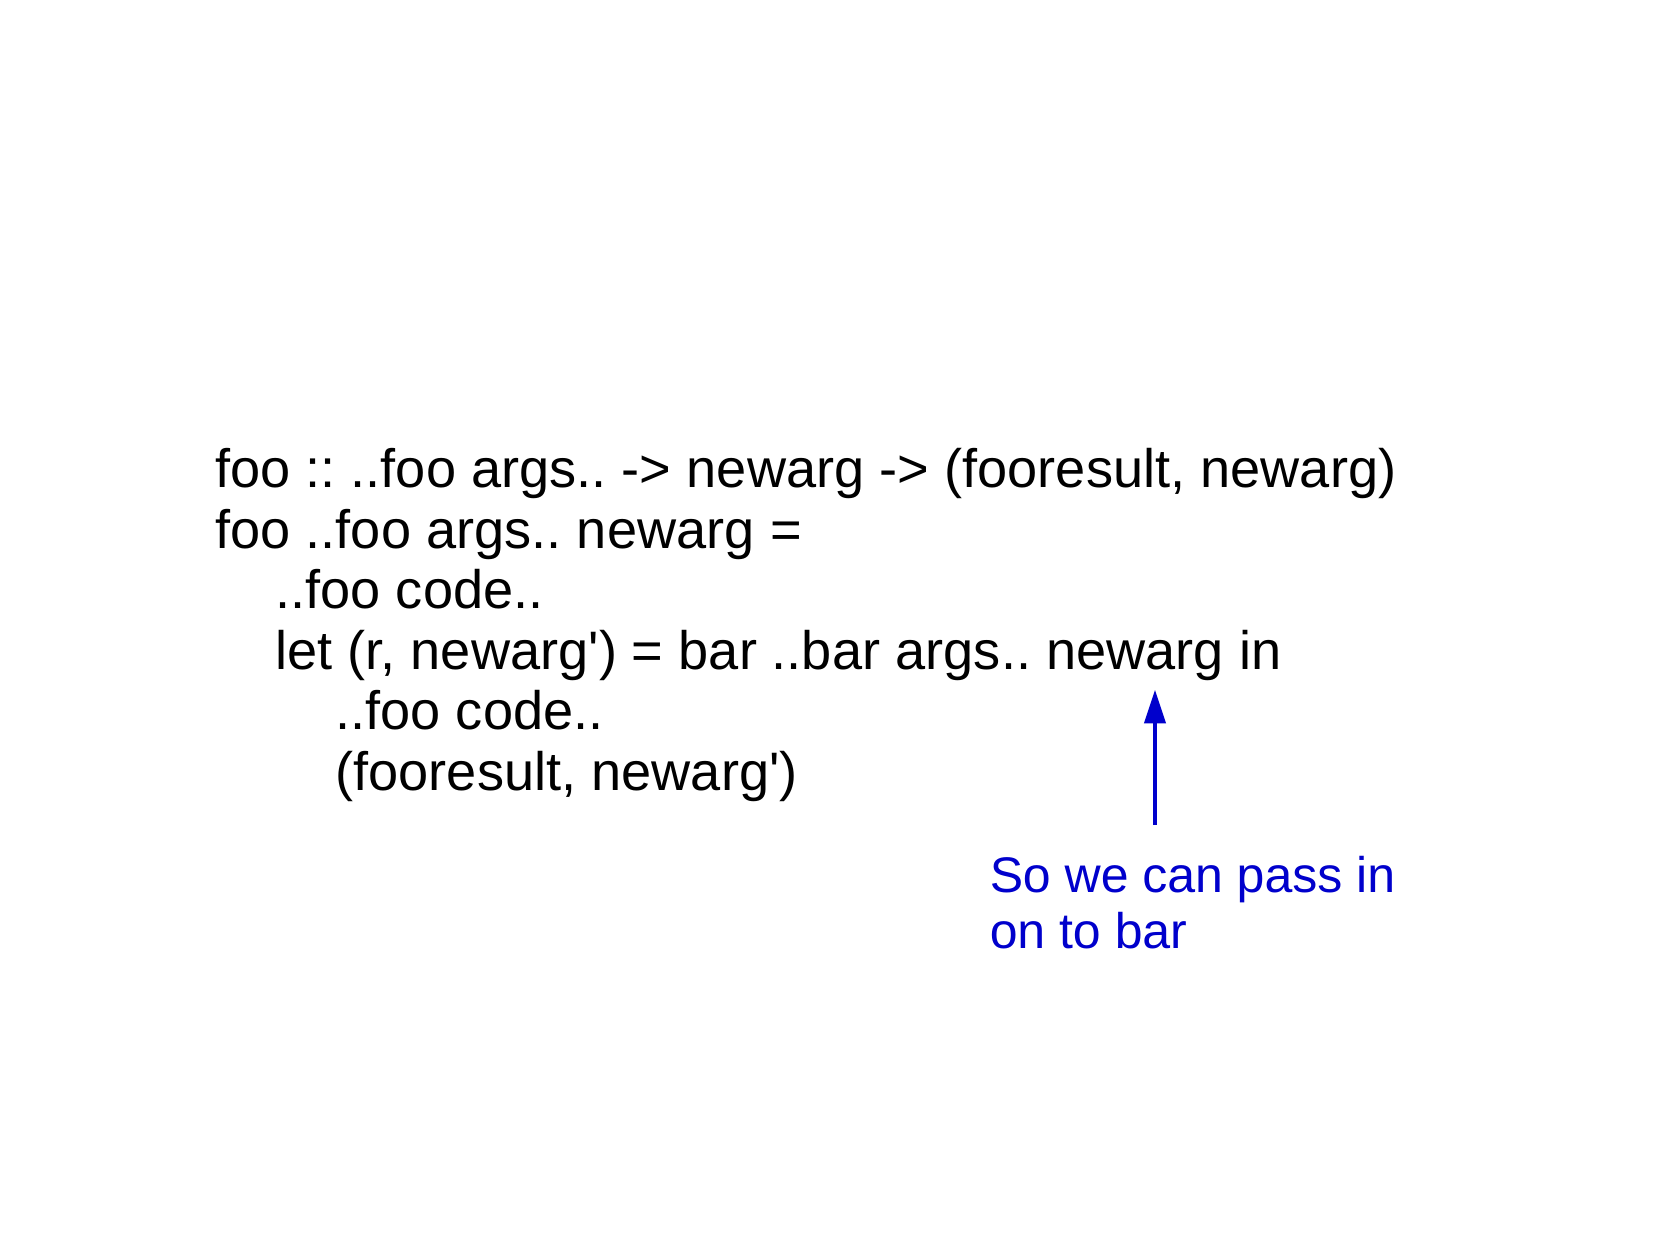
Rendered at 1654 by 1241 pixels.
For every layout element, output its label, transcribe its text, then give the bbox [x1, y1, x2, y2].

text_box So we can pass in on to bar [975, 840, 1411, 968]
subtitle foo :: ..foo args.. -> newarg -> (fooresult, newarg) foo ..foo args.. newarg = ..foo code.. let (r, newarg') = bar ..bar args.. newarg in ..foo code.. (fooresult, newarg') [215, 355, 1438, 885]
